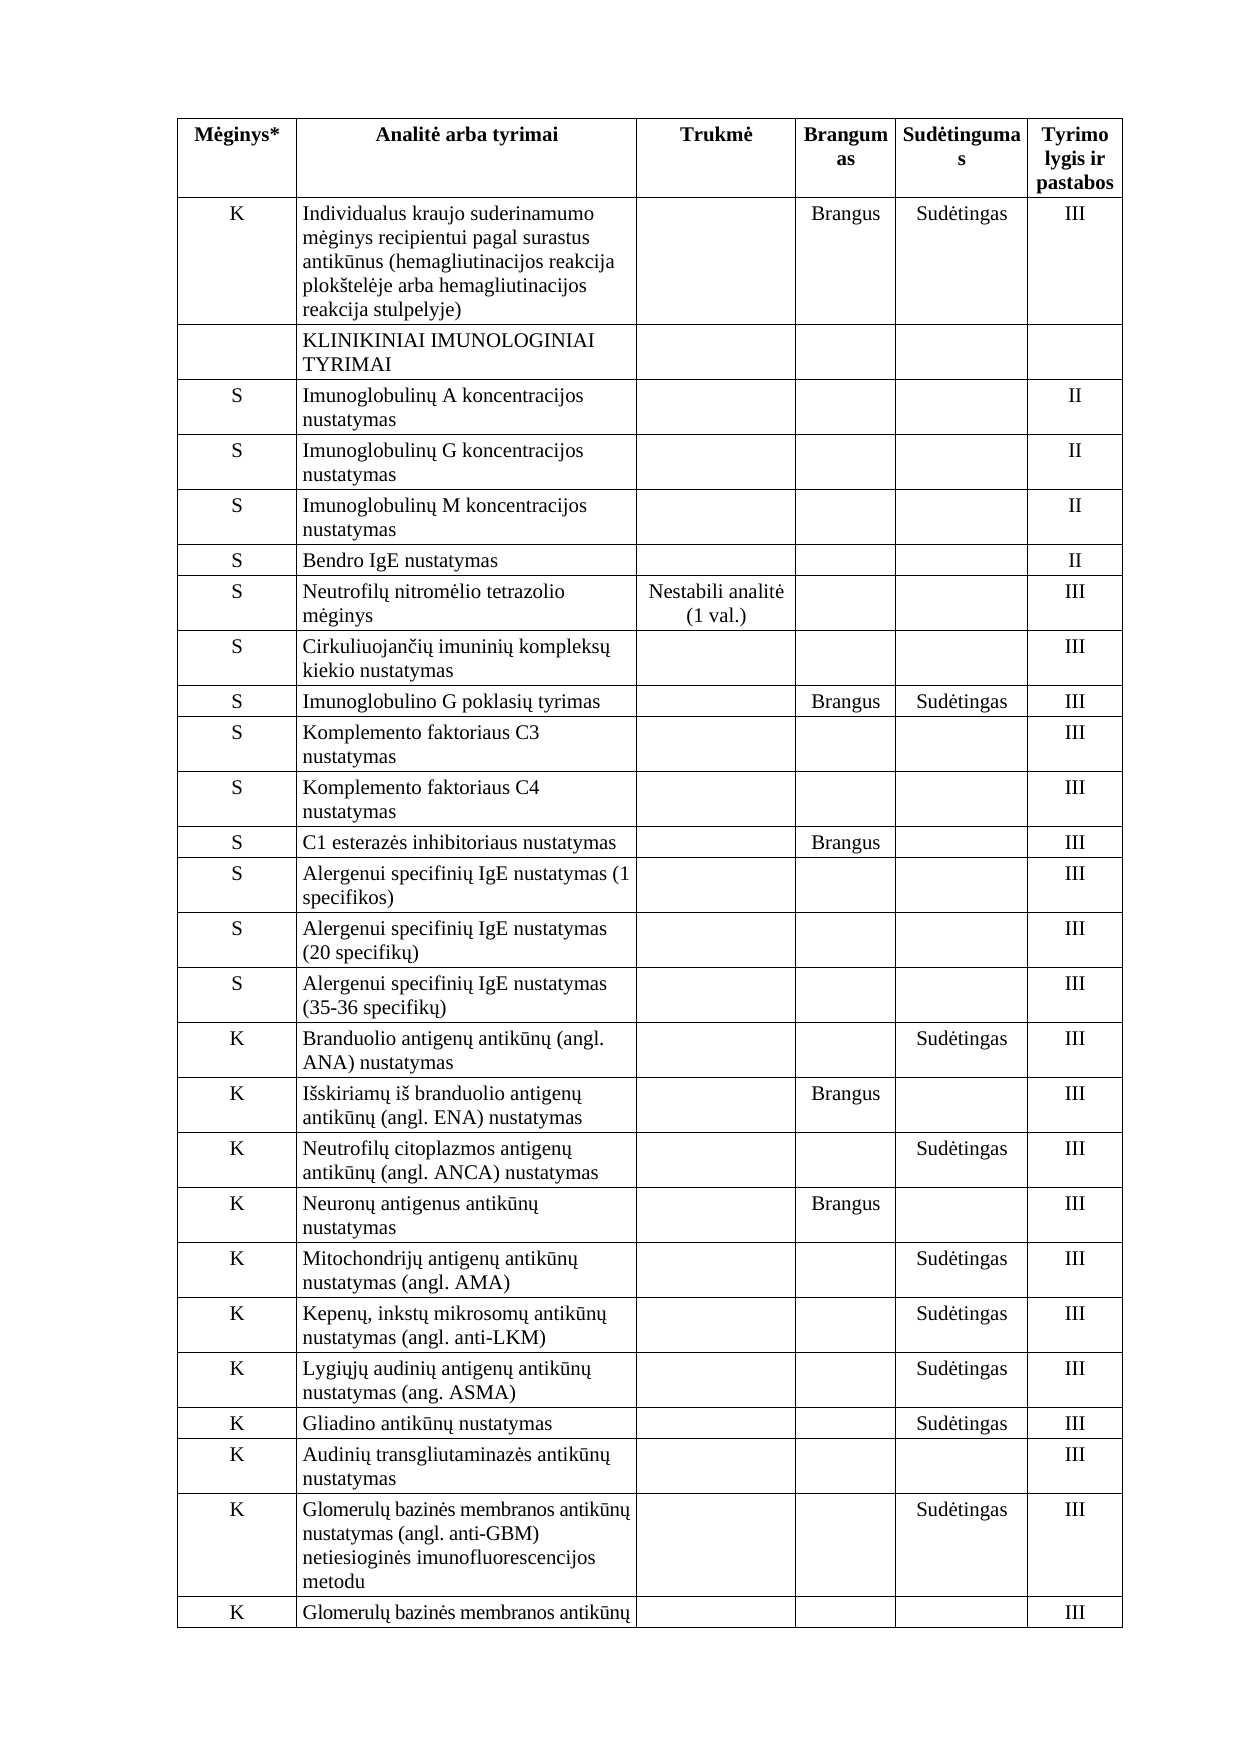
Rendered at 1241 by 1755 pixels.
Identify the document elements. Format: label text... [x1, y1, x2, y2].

table_cell III [1028, 576, 1122, 630]
table_cell Neutrofilų nitromėlio tetrazolio mėginys [297, 576, 636, 630]
table_cell III [1028, 1188, 1122, 1242]
table_cell [896, 576, 1027, 630]
table_cell [1028, 325, 1122, 379]
table_cell [637, 435, 795, 489]
table_cell III [1028, 968, 1122, 1022]
table_cell [637, 717, 795, 771]
table_cell II [1028, 435, 1122, 489]
table_cell [796, 717, 895, 771]
table_cell [896, 772, 1027, 826]
table_cell III [1028, 827, 1122, 857]
table_cell [637, 490, 795, 544]
table_cell III [1028, 913, 1122, 967]
table_cell [796, 545, 895, 575]
table_cell Neuronų antigenus antikūnų nustatymas [297, 1188, 636, 1242]
table_cell Cirkuliuojančių imuninių kompleksų kiekio nustatymas [297, 631, 636, 685]
table_cell S [178, 576, 296, 630]
table_cell S [178, 827, 296, 857]
table_header Analitė arba tyrimai [297, 119, 636, 197]
table_cell Brangus [796, 198, 895, 324]
table_cell [896, 1439, 1027, 1493]
table_cell [637, 1494, 795, 1596]
table_cell [896, 1078, 1027, 1132]
table_cell Sudėtingas [896, 686, 1027, 716]
table_cell K [178, 1494, 296, 1596]
table_cell [896, 325, 1027, 379]
table_cell Imunoglobulinų M koncentracijos nustatymas [297, 490, 636, 544]
table_cell Brangus [796, 1188, 895, 1242]
table_cell S [178, 772, 296, 826]
table_cell K [178, 1298, 296, 1352]
table_cell K [178, 1597, 296, 1627]
table_cell Brangus [796, 827, 895, 857]
table_cell S [178, 631, 296, 685]
table_cell C1 esterazės inhibitoriaus nustatymas [297, 827, 636, 857]
table_cell Sudėtingas [896, 1243, 1027, 1297]
table_cell III [1028, 1243, 1122, 1297]
table_cell III [1028, 1439, 1122, 1493]
table_cell Mitochondrijų antigenų antikūnų nustatymas (angl. AMA) [297, 1243, 636, 1297]
table_cell Imunoglobulinų G koncentracijos nustatymas [297, 435, 636, 489]
table_cell Sudėtingas [896, 1298, 1027, 1352]
table_cell [896, 717, 1027, 771]
table_cell [637, 772, 795, 826]
table_cell Imunoglobulino G poklasių tyrimas [297, 686, 636, 716]
table_cell Kepenų, inkstų mikrosomų antikūnų nustatymas (angl. anti-LKM) [297, 1298, 636, 1352]
table_cell [637, 1188, 795, 1242]
table_header Sudėtingumas [896, 119, 1027, 197]
table_cell [637, 1078, 795, 1132]
table_header Mėginys* [178, 119, 296, 197]
table_cell Išskiriamų iš branduolio antigenų antikūnų (angl. ENA) nustatymas [297, 1078, 636, 1132]
table_cell [637, 1298, 795, 1352]
table_cell K [178, 1439, 296, 1493]
table_cell [637, 858, 795, 912]
table_cell KLINIKINIAI IMUNOLOGINIAI TYRIMAI [297, 325, 636, 379]
table_cell [637, 1353, 795, 1407]
table_cell [637, 198, 795, 324]
table_cell [637, 380, 795, 434]
table_cell Brangus [796, 686, 895, 716]
table_cell S [178, 545, 296, 575]
table_header Tyrimo lygis ir pastabos [1028, 119, 1122, 197]
table_cell [896, 968, 1027, 1022]
table_cell Brangus [796, 1078, 895, 1132]
table_cell K [178, 1078, 296, 1132]
table_cell [637, 968, 795, 1022]
table_header Trukmė [637, 119, 795, 197]
table_cell [796, 631, 895, 685]
table_cell [796, 1597, 895, 1627]
table_cell [796, 913, 895, 967]
table_cell S [178, 686, 296, 716]
table_cell K [178, 1188, 296, 1242]
table_cell [896, 435, 1027, 489]
table_cell III [1028, 1494, 1122, 1596]
table_cell [896, 827, 1027, 857]
table_cell Sudėtingas [896, 1494, 1027, 1596]
table_cell [637, 1243, 795, 1297]
table_cell S [178, 380, 296, 434]
table_cell K [178, 1408, 296, 1438]
table_cell III [1028, 1023, 1122, 1077]
table_cell [796, 490, 895, 544]
table_cell III [1028, 1078, 1122, 1132]
table_cell Sudėtingas [896, 1133, 1027, 1187]
table_cell S [178, 435, 296, 489]
table_cell S [178, 913, 296, 967]
table_cell Alergenui specifinių IgE nustatymas (20 specifikų) [297, 913, 636, 967]
table_cell [637, 686, 795, 716]
table_cell [896, 1188, 1027, 1242]
table_cell Sudėtingas [896, 1353, 1027, 1407]
table_cell Imunoglobulinų A koncentracijos nustatymas [297, 380, 636, 434]
table_cell Alergenui specifinių IgE nustatymas (1 specifikos) [297, 858, 636, 912]
table_cell [796, 1023, 895, 1077]
table_cell [178, 325, 296, 379]
table_cell III [1028, 1408, 1122, 1438]
table_cell [796, 968, 895, 1022]
table_cell [796, 1298, 895, 1352]
table_cell S [178, 490, 296, 544]
table_cell Glomerulų bazinės membranos antikūnų nustatymas (angl. anti-GBM) netiesioginės imunofluorescencijos metodu [297, 1494, 636, 1596]
table_cell [796, 380, 895, 434]
table_cell [896, 913, 1027, 967]
table_cell [637, 325, 795, 379]
table_cell [796, 1243, 895, 1297]
table_cell [896, 1597, 1027, 1627]
table_cell [796, 1353, 895, 1407]
table_cell [637, 631, 795, 685]
table_cell [896, 858, 1027, 912]
table_cell [796, 435, 895, 489]
table_cell Sudėtingas [896, 1023, 1027, 1077]
table_cell II [1028, 490, 1122, 544]
table_cell III [1028, 772, 1122, 826]
table_cell [637, 913, 795, 967]
table_cell [637, 827, 795, 857]
table_cell [637, 1023, 795, 1077]
table_cell Bendro IgE nustatymas [297, 545, 636, 575]
table_cell III [1028, 1298, 1122, 1352]
table_cell III [1028, 1597, 1122, 1627]
table_cell Individualus kraujo suderinamumo mėginys recipientui pagal surastus antikūnus (hemagliutinacijos reakcija plokštelėje arba hemagliutinacijos reakcija stulpelyje) [297, 198, 636, 324]
table_cell [637, 1133, 795, 1187]
table_cell Lygiųjų audinių antigenų antikūnų nustatymas (ang. ASMA) [297, 1353, 636, 1407]
table_cell [637, 1439, 795, 1493]
table_cell Sudėtingas [896, 198, 1027, 324]
table_cell III [1028, 686, 1122, 716]
table_cell II [1028, 545, 1122, 575]
table_cell [637, 1597, 795, 1627]
table_cell [796, 772, 895, 826]
table_cell [896, 380, 1027, 434]
table_cell [896, 545, 1027, 575]
table_cell [796, 1439, 895, 1493]
table_cell III [1028, 858, 1122, 912]
table_cell Komplemento faktoriaus C3 nustatymas [297, 717, 636, 771]
table_cell Alergenui specifinių IgE nustatymas (35-36 specifikų) [297, 968, 636, 1022]
table_cell III [1028, 717, 1122, 771]
table_cell [796, 1494, 895, 1596]
table_cell Branduolio antigenų antikūnų (angl. ANA) nustatymas [297, 1023, 636, 1077]
table_cell III [1028, 1353, 1122, 1407]
table_cell Nestabili analitė (1 val.) [637, 576, 795, 630]
table_cell [796, 1133, 895, 1187]
table_cell III [1028, 198, 1122, 324]
table_cell [896, 631, 1027, 685]
table_cell K [178, 1133, 296, 1187]
table_cell III [1028, 1133, 1122, 1187]
table_cell K [178, 1353, 296, 1407]
table_cell S [178, 968, 296, 1022]
table_cell K [178, 1023, 296, 1077]
table_cell III [1028, 631, 1122, 685]
table_cell [796, 325, 895, 379]
table_cell [796, 576, 895, 630]
table_cell [637, 1408, 795, 1438]
table_cell [796, 858, 895, 912]
table_cell Sudėtingas [896, 1408, 1027, 1438]
table_cell Audinių transgliutaminazės antikūnų nustatymas [297, 1439, 636, 1493]
table_cell II [1028, 380, 1122, 434]
table_cell K [178, 1243, 296, 1297]
table_cell S [178, 858, 296, 912]
table_cell Komplemento faktoriaus C4 nustatymas [297, 772, 636, 826]
table_cell S [178, 717, 296, 771]
table_cell [637, 545, 795, 575]
table_cell [896, 490, 1027, 544]
table_cell Gliadino antikūnų nustatymas [297, 1408, 636, 1438]
table_cell K [178, 198, 296, 324]
table_cell Glomerulų bazinės membranos antikūnų [297, 1597, 636, 1627]
table_header Brangumas [796, 119, 895, 197]
table_cell [796, 1408, 895, 1438]
table_cell Neutrofilų citoplazmos antigenų antikūnų (angl. ANCA) nustatymas [297, 1133, 636, 1187]
